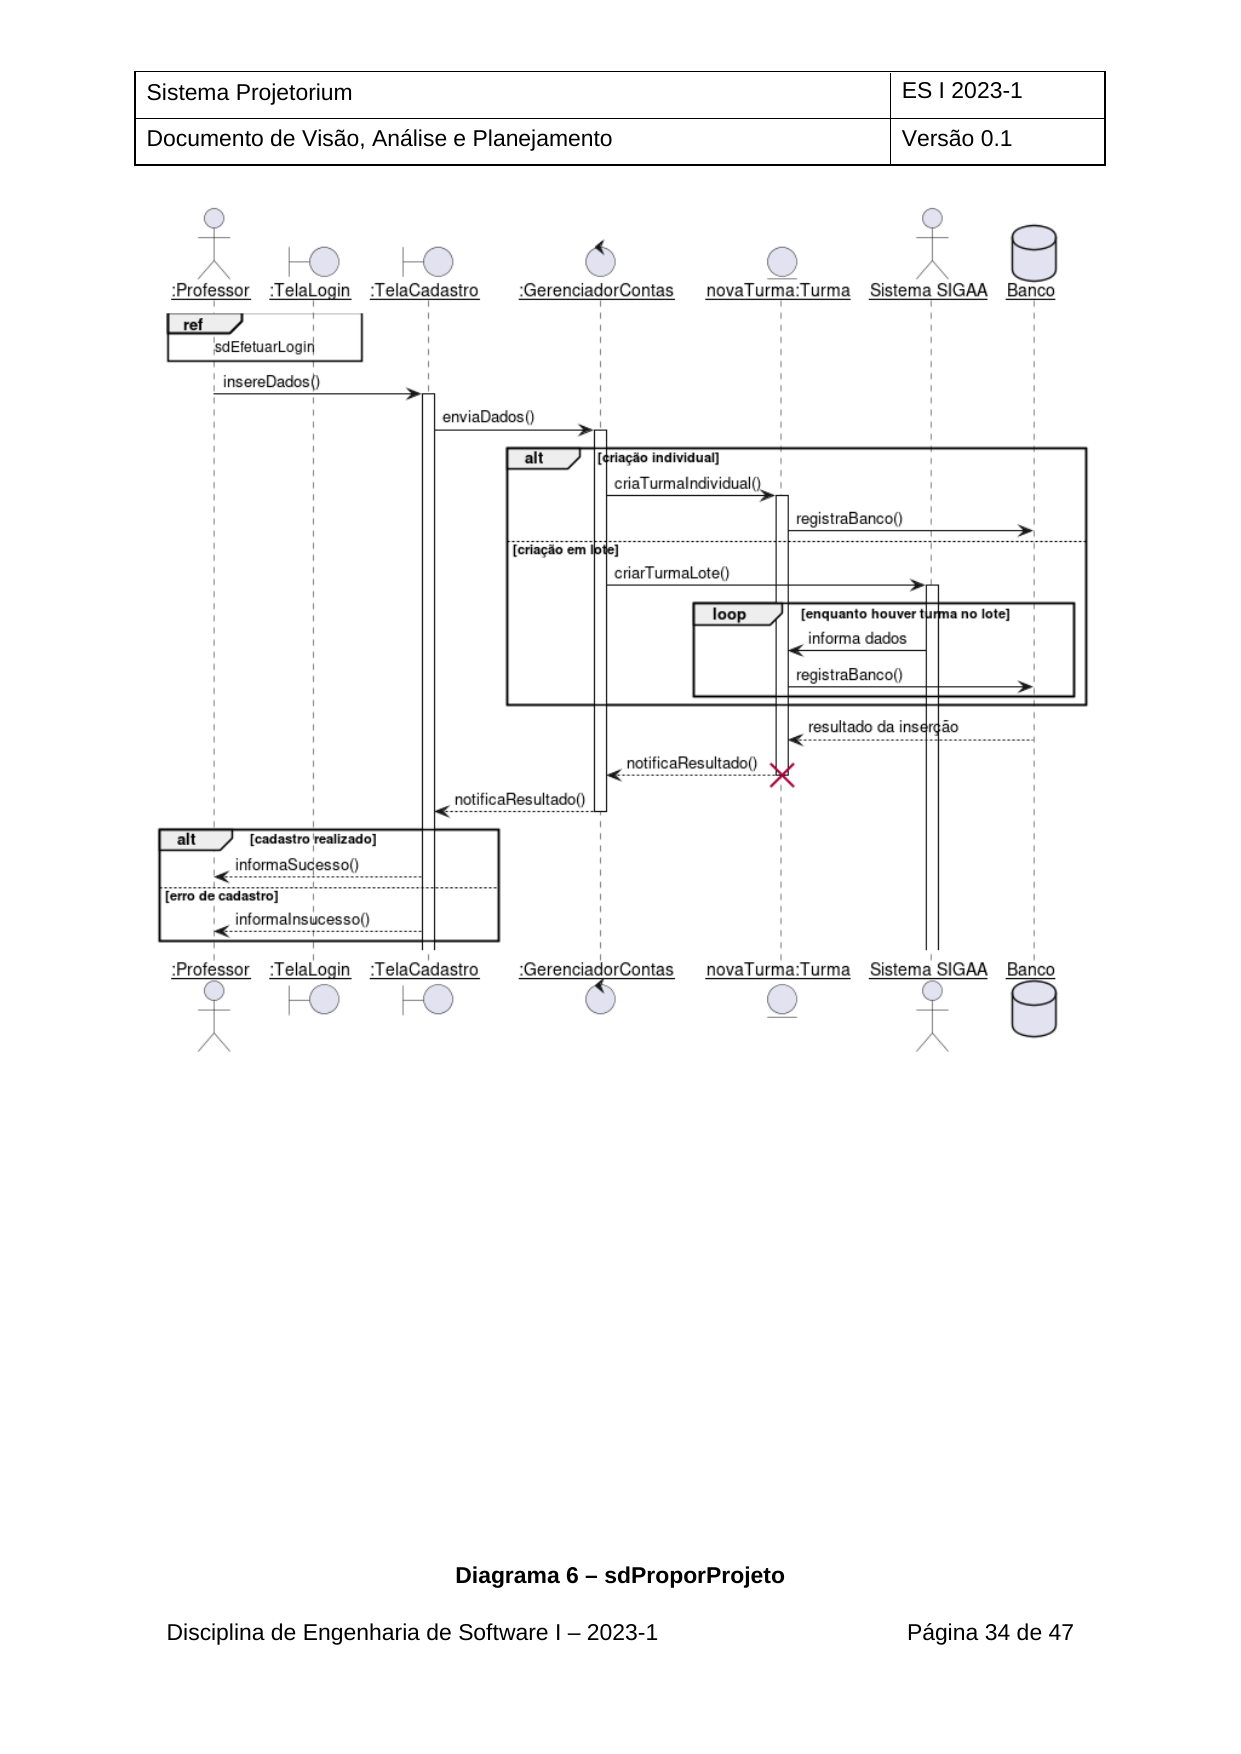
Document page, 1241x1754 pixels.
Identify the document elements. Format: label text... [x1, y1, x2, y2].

picture [147, 202, 1093, 1058]
text Diagrama 6 – sdProporProjeto [148, 1562, 1092, 1589]
